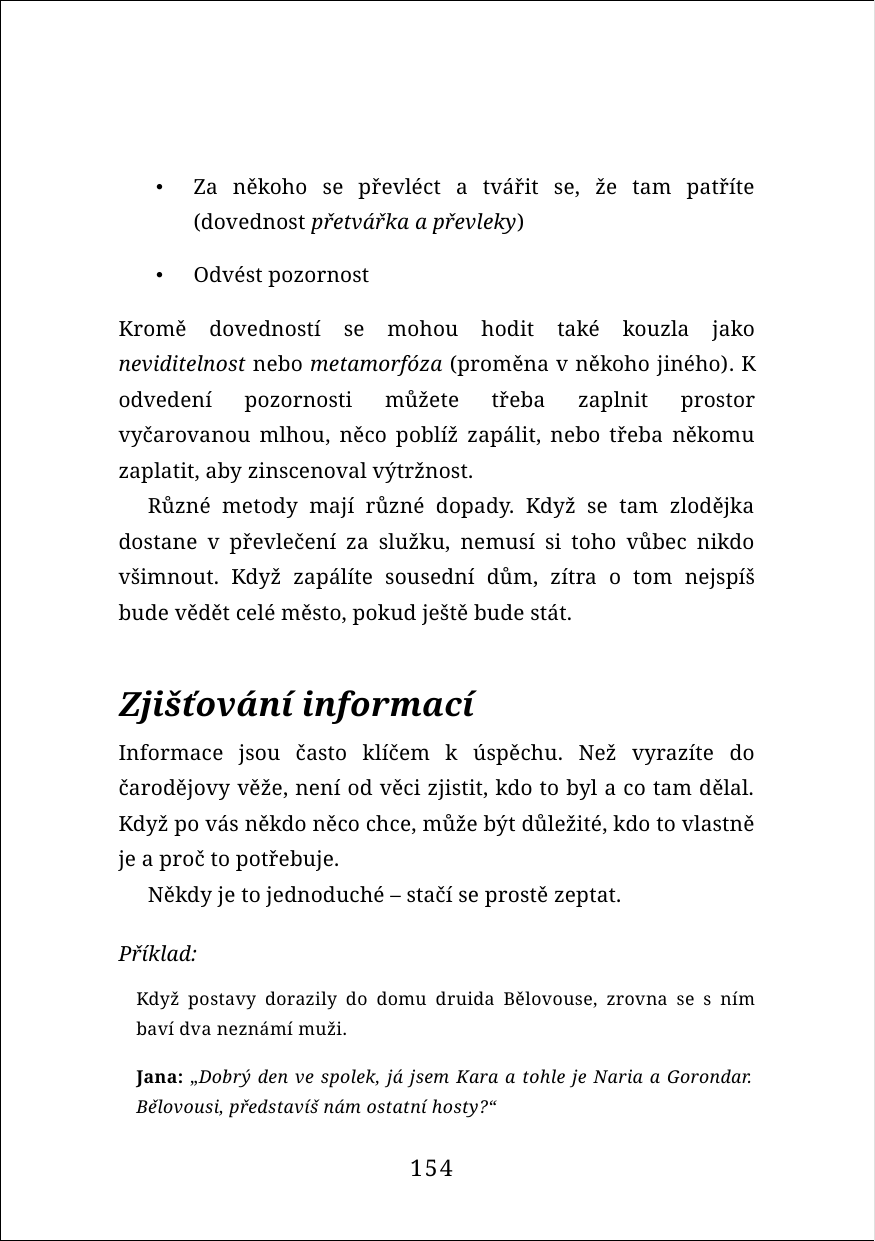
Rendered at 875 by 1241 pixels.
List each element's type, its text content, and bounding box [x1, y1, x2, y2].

subtitle Zjišťování informací [118, 681, 756, 726]
text Příklad: [118, 939, 756, 968]
text Informace jsou často klíčem k úspěchu. Než vyrazíte do čarodějovy věže, není od věci zjistit, kdo to byl a co tam dělal. Když po vás někdo něco chce, může být důležité, kdo to vlastně je a proč to potřebuje. Někdy je to jednoduché – stačí se prostě zeptat. [118, 738, 756, 908]
list Odvést pozornost [156, 261, 756, 289]
text Když postavy dorazily do domu druida Bělovouse, zrovna se s ním baví dva neznámí muži. [136, 986, 756, 1041]
text Jana: „Dobrý den ve spolek, já jsem Kara a tohle je Naria a Gorondar. Bělovousi, představíš nám ostatní hosty?“ [136, 1064, 756, 1119]
text Kromě dovedností se mohou hodit také kouzla jako neviditelnost nebo metamorfóza (proměna v někoho jiného). K odvedení pozornosti můžete třeba zaplnit prostor vyčarovanou mlhou, něco poblíž zapálit, nebo třeba někomu zaplatit, aby zinscenoval výtržnost. Různé metody mají různé dopady. Když se tam zlodějka dostane v převlečení za služku, nemusí si toho vůbec nikdo všimnout. Když zapálíte sousední dům, zítra o tom nejspíš bude vědět celé město, pokud ještě bude stát. [118, 314, 756, 626]
list Za někoho se převléct a tvářit se, že tam patříte (dovednost přetvářka a převleky) [156, 172, 756, 236]
